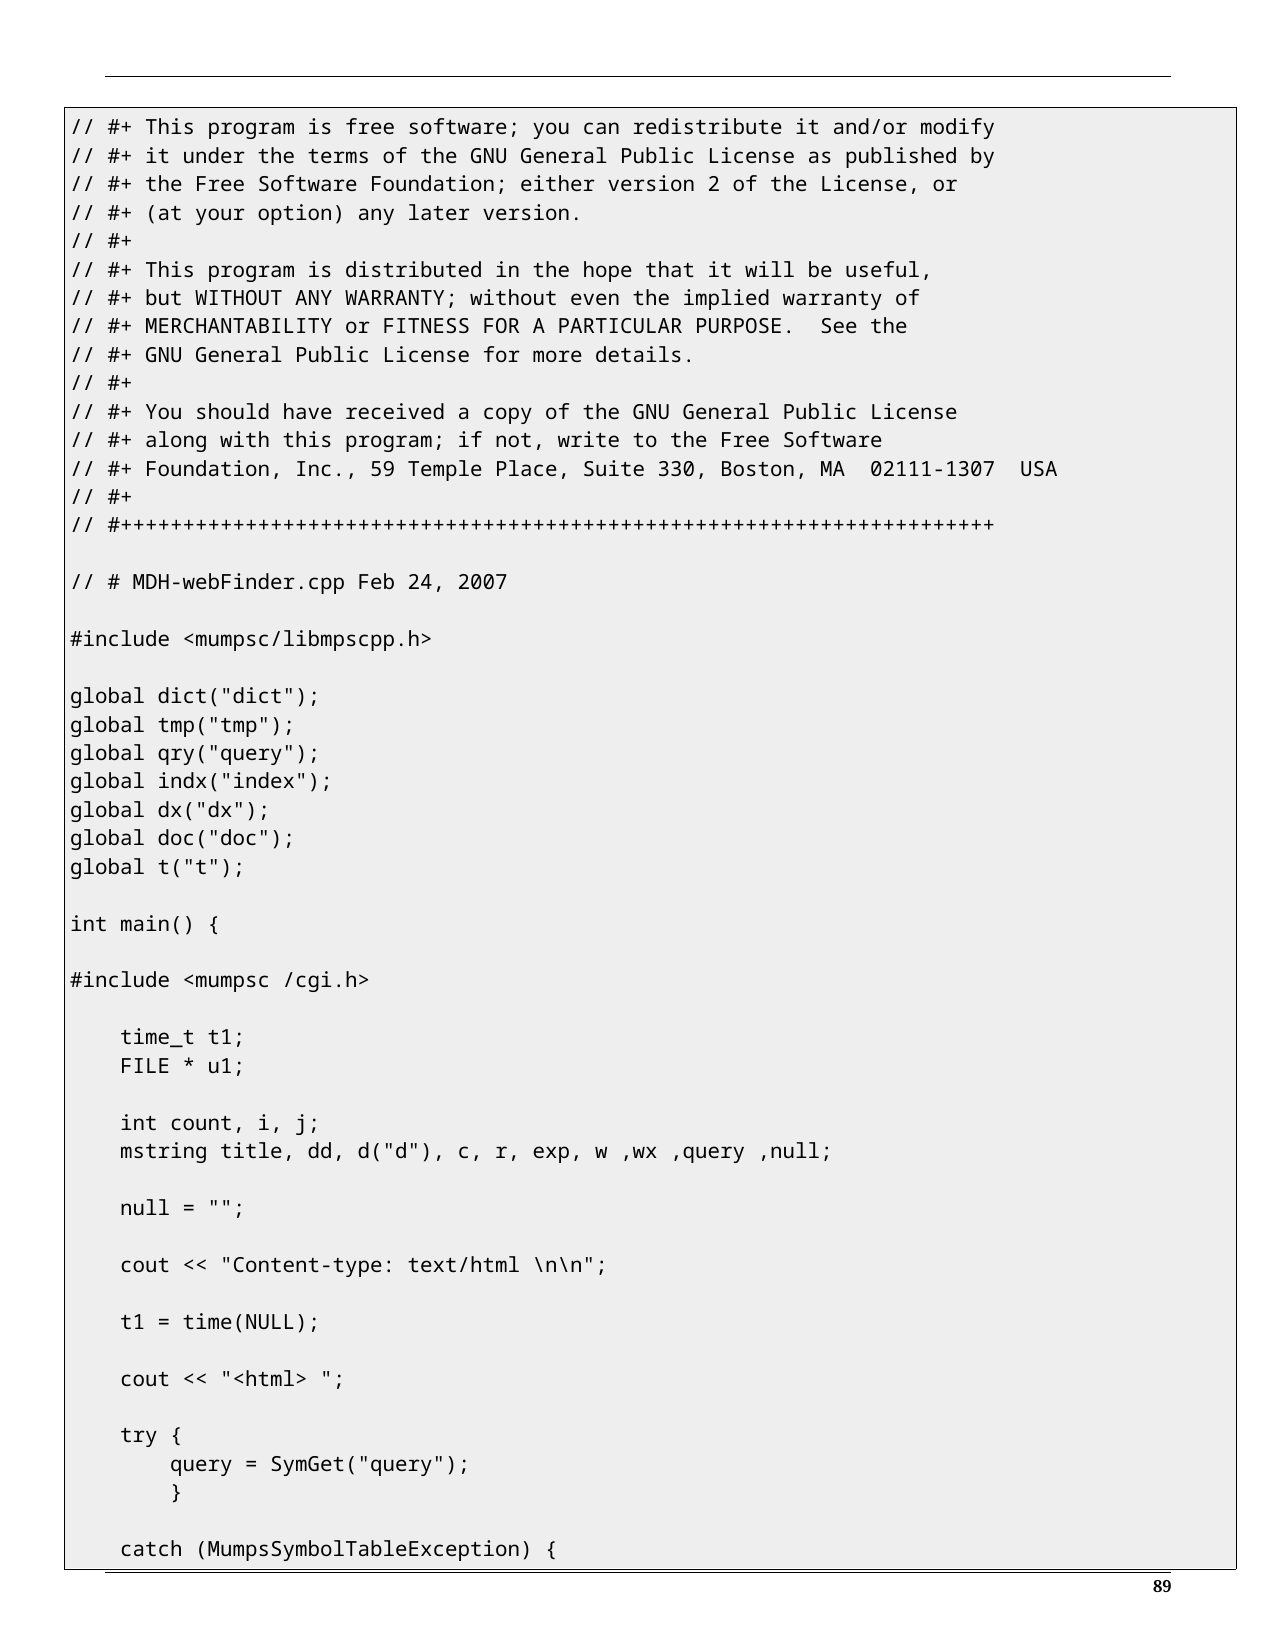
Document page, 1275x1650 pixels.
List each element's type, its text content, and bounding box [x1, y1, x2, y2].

table_header // #+ This program is free software; you can redistribute it and/or modify // #+ it under the terms of the GNU General Public License as published by // #+ the Free Software Foundation; either version 2 of the License, or // #+ (at your option) any later version. // #+ // #+ This program is distributed in the hope that it will be useful, // #+ but WITHOUT ANY WARRANTY; without even the implied warranty of // #+ MERCHANTABILITY or FITNESS FOR A PARTICULAR PURPOSE. See the // #+ GNU General Public License for more details. // #+ // #+ You should have received a copy of the GNU General Public License // #+ along with this program; if not, write to the Free Software // #+ Foundation, Inc., 59 Temple Place, Suite 330, Boston, MA 02111-1307 USA // #+ // #++++++++++++++++++++++++++++++++++++++++++++++++++++++++++++++++++++++ // # MDH-webFinder.cpp Feb 24, 2007 #include <mumpsc/libmpscpp.h> global dict("dict"); global tmp("tmp"); global qry("query"); global indx("index"); global dx("dx"); global doc("doc"); global t("t"); int main() { #include <mumpsc /cgi.h> time_t t1; FILE * u1; int count, i, j; mstring title, dd, d("d"), c, r, exp, w ,wx ,query ,null; null = ""; cout << "Content-type: text/html \n\n"; t1 = time(NULL); cout << "<html> "; try { query = SymGet("query"); } catch (MumpsSymbolTableException) { [65, 108, 1236, 1568]
